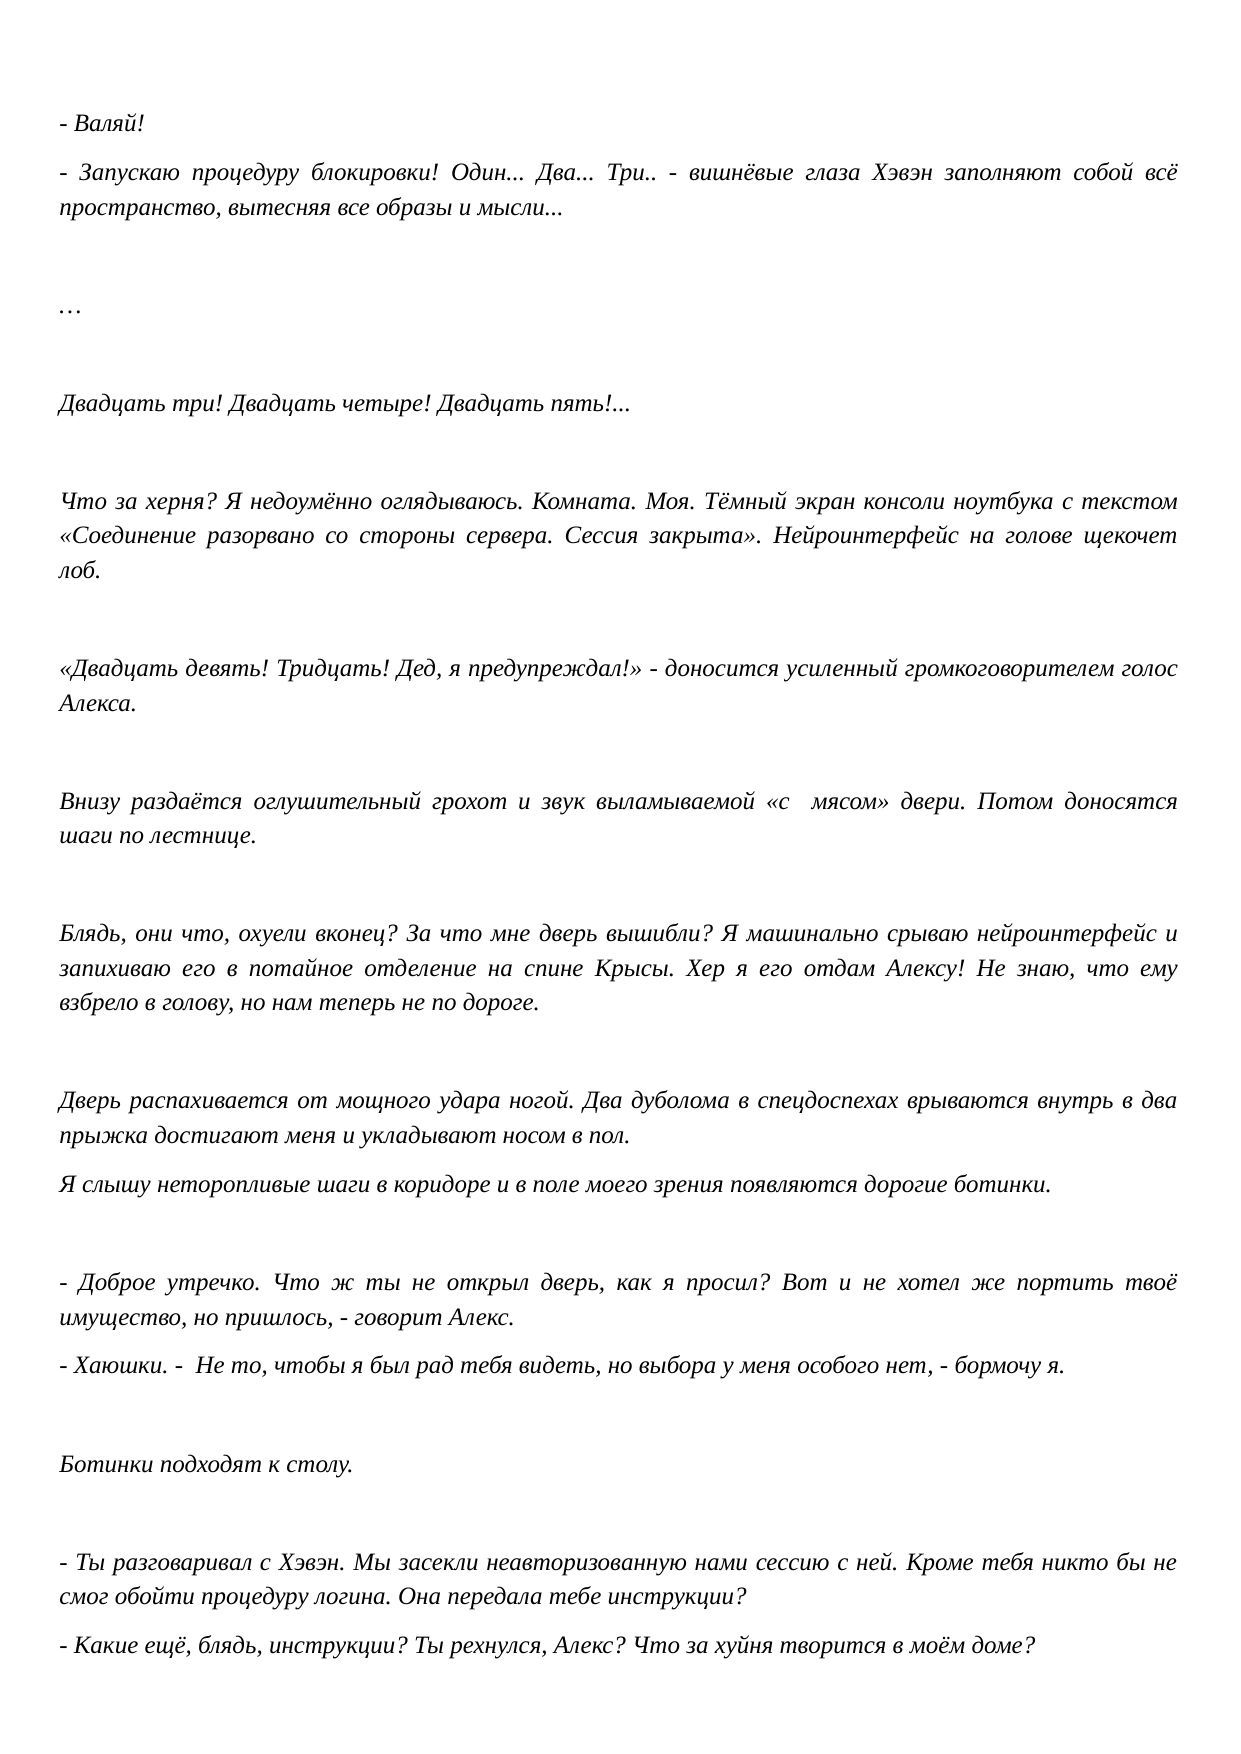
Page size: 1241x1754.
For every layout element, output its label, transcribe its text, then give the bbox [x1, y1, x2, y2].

text - Какие ещё, блядь, инструкции? Ты рехнулся, Алекс? Что за хуйня творится в моём доме? [59, 1630, 1181, 1659]
text Что за херня? Я недоумённо оглядываюсь. Комната. Моя. Тёмный экран консоли ноутбука с текстом «Соединение разорвано со стороны сервера. Сессия закрыта». Нейроинтерфейс на голове щекочет лоб. [59, 486, 1181, 584]
text Двадцать три! Двадцать четыре! Двадцать пять!... [59, 388, 1181, 417]
text - Валяй! [59, 108, 1181, 137]
text Внизу раздаётся оглушительный грохот и звук выламываемой «с мясом» двери. Потом доносятся шаги по лестнице. [59, 786, 1181, 849]
text Я слышу неторопливые шаги в коридоре и в поле моего зрения появляются дорогие ботинки. [59, 1169, 1181, 1198]
text Дверь распахивается от мощного удара ногой. Два дуболома в спецдоспехах врываются внутрь в два прыжка достигают меня и укладывают носом в пол. [59, 1085, 1181, 1149]
text Блядь, они что, охуели вконец? За что мне дверь вышибли? Я машинально срываю нейроинтерфейс и запихиваю его в потайное отделение на спине Крысы. Хер я его отдам Алексу! Не знаю, что ему взбрело в голову, но нам теперь не по дороге. [59, 918, 1181, 1016]
text «Двадцать девять! Тридцать! Дед, я предупреждал!» - доносится усиленный громкоговорителем голос Алекса. [59, 653, 1181, 716]
text - Запускаю процедуру блокировки! Один... Два... Три.. - вишнёвые глаза Хэвэн заполняют собой всё пространство, вытесняя все образы и мысли... [59, 157, 1181, 220]
text - Хаюшки. - Не то, чтобы я был рад тебя видеть, но выбора у меня особого нет, - бормочу я. [59, 1351, 1181, 1379]
text … [59, 290, 1181, 318]
text - Ты разговаривал с Хэвэн. Мы засекли неавторизованную нами сессию с ней. Кроме тебя никто бы не смог обойти процедуру логина. Она передала тебе инструкции? [59, 1547, 1181, 1610]
text - Доброе утречко. Что ж ты не открыл дверь, как я просил? Вот и не хотел же портить твоё имущество, но пришлось, - говорит Алекс. [59, 1267, 1181, 1330]
text Ботинки подходят к столу. [59, 1449, 1181, 1477]
